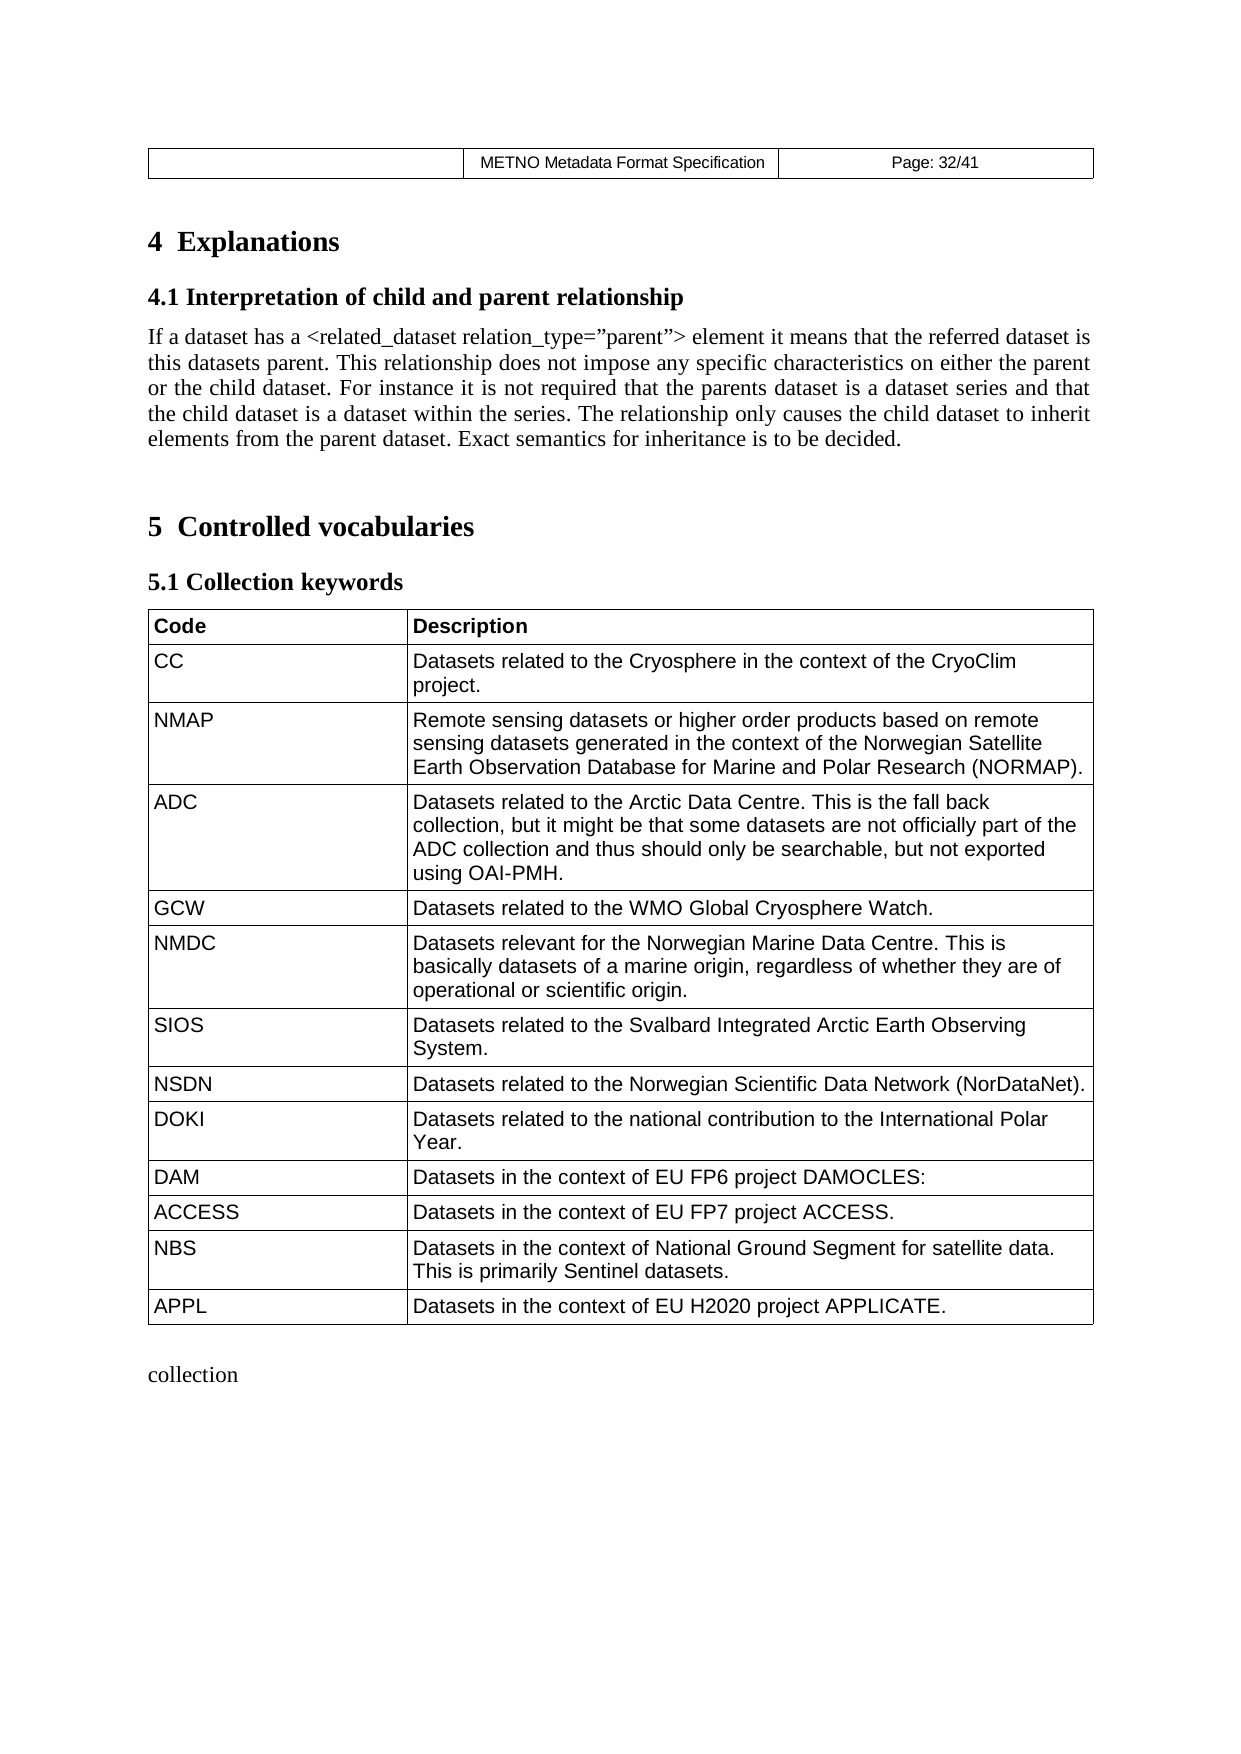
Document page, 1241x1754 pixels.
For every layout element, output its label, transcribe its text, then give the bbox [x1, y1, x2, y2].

table_cell NBS [149, 1231, 407, 1289]
table_cell ACCESS [149, 1196, 407, 1230]
table_header Description [408, 610, 1093, 644]
table_cell Datasets in the context of EU H2020 project APPLICATE. [408, 1290, 1093, 1324]
table_cell Datasets in the context of EU FP7 project ACCESS. [408, 1196, 1093, 1230]
table_cell DOKI [149, 1102, 407, 1160]
table_cell Datasets related to the WMO Global Cryosphere Watch. [408, 891, 1093, 925]
table_cell Datasets related to the Arctic Data Centre. This is the fall back collection, but it might be that some datasets are not officially part of the ADC collection and thus should only be searchable, but not exported using OAI-PMH. [408, 785, 1093, 890]
table_cell NMAP [149, 703, 407, 784]
table_cell SIOS [149, 1009, 407, 1066]
table_cell Datasets relevant for the Norwegian Marine Data Centre. This is basically datasets of a marine origin, regardless of whether they are of operational or scientific origin. [408, 926, 1093, 1008]
table_cell NSDN [149, 1067, 407, 1101]
table_cell Datasets related to the Svalbard Integrated Arctic Earth Observing System. [408, 1009, 1093, 1066]
table_cell DAM [149, 1161, 407, 1195]
table_cell Datasets in the context of National Ground Segment for satellite data. This is primarily Sentinel datasets. [408, 1231, 1093, 1289]
table_cell Remote sensing datasets or higher order products based on remote sensing datasets generated in the context of the Norwegian Satellite Earth Observation Database for Marine and Polar Research (NORMAP). [408, 703, 1093, 784]
table_cell Datasets related to the Cryosphere in the context of the CryoClim project. [408, 645, 1093, 702]
table_cell CC [149, 645, 407, 702]
subtitle Collection keywords [148, 568, 1093, 596]
subtitle Interpretation of child and parent relationship [148, 283, 1093, 311]
table_header Code [149, 610, 407, 644]
table_cell Datasets related to the Norwegian Scientific Data Network (NorDataNet). [408, 1067, 1093, 1101]
subtitle Explanations [148, 226, 1093, 258]
table_cell NMDC [149, 926, 407, 1008]
table_cell APPL [149, 1290, 407, 1324]
table_cell ADC [149, 785, 407, 890]
subtitle Controlled vocabularies [148, 511, 1093, 543]
text collection [148, 1362, 1093, 1387]
table_cell Datasets in the context of EU FP6 project DAMOCLES: [408, 1161, 1093, 1195]
text If a dataset has a <related_dataset relation_type=”parent”> element it means that the referred dataset is this datasets parent. This relationship does not impose any specific characteristics on either the parent or the child dataset. For instance it is not required that the parents dataset is a dataset series and that the child dataset is a dataset within the series. The relationship only causes the child dataset to inherit elements from the parent dataset. Exact semantics for inheritance is to be decided. [148, 324, 1093, 451]
table_cell GCW [149, 891, 407, 925]
table_cell Datasets related to the national contribution to the International Polar Year. [408, 1102, 1093, 1160]
